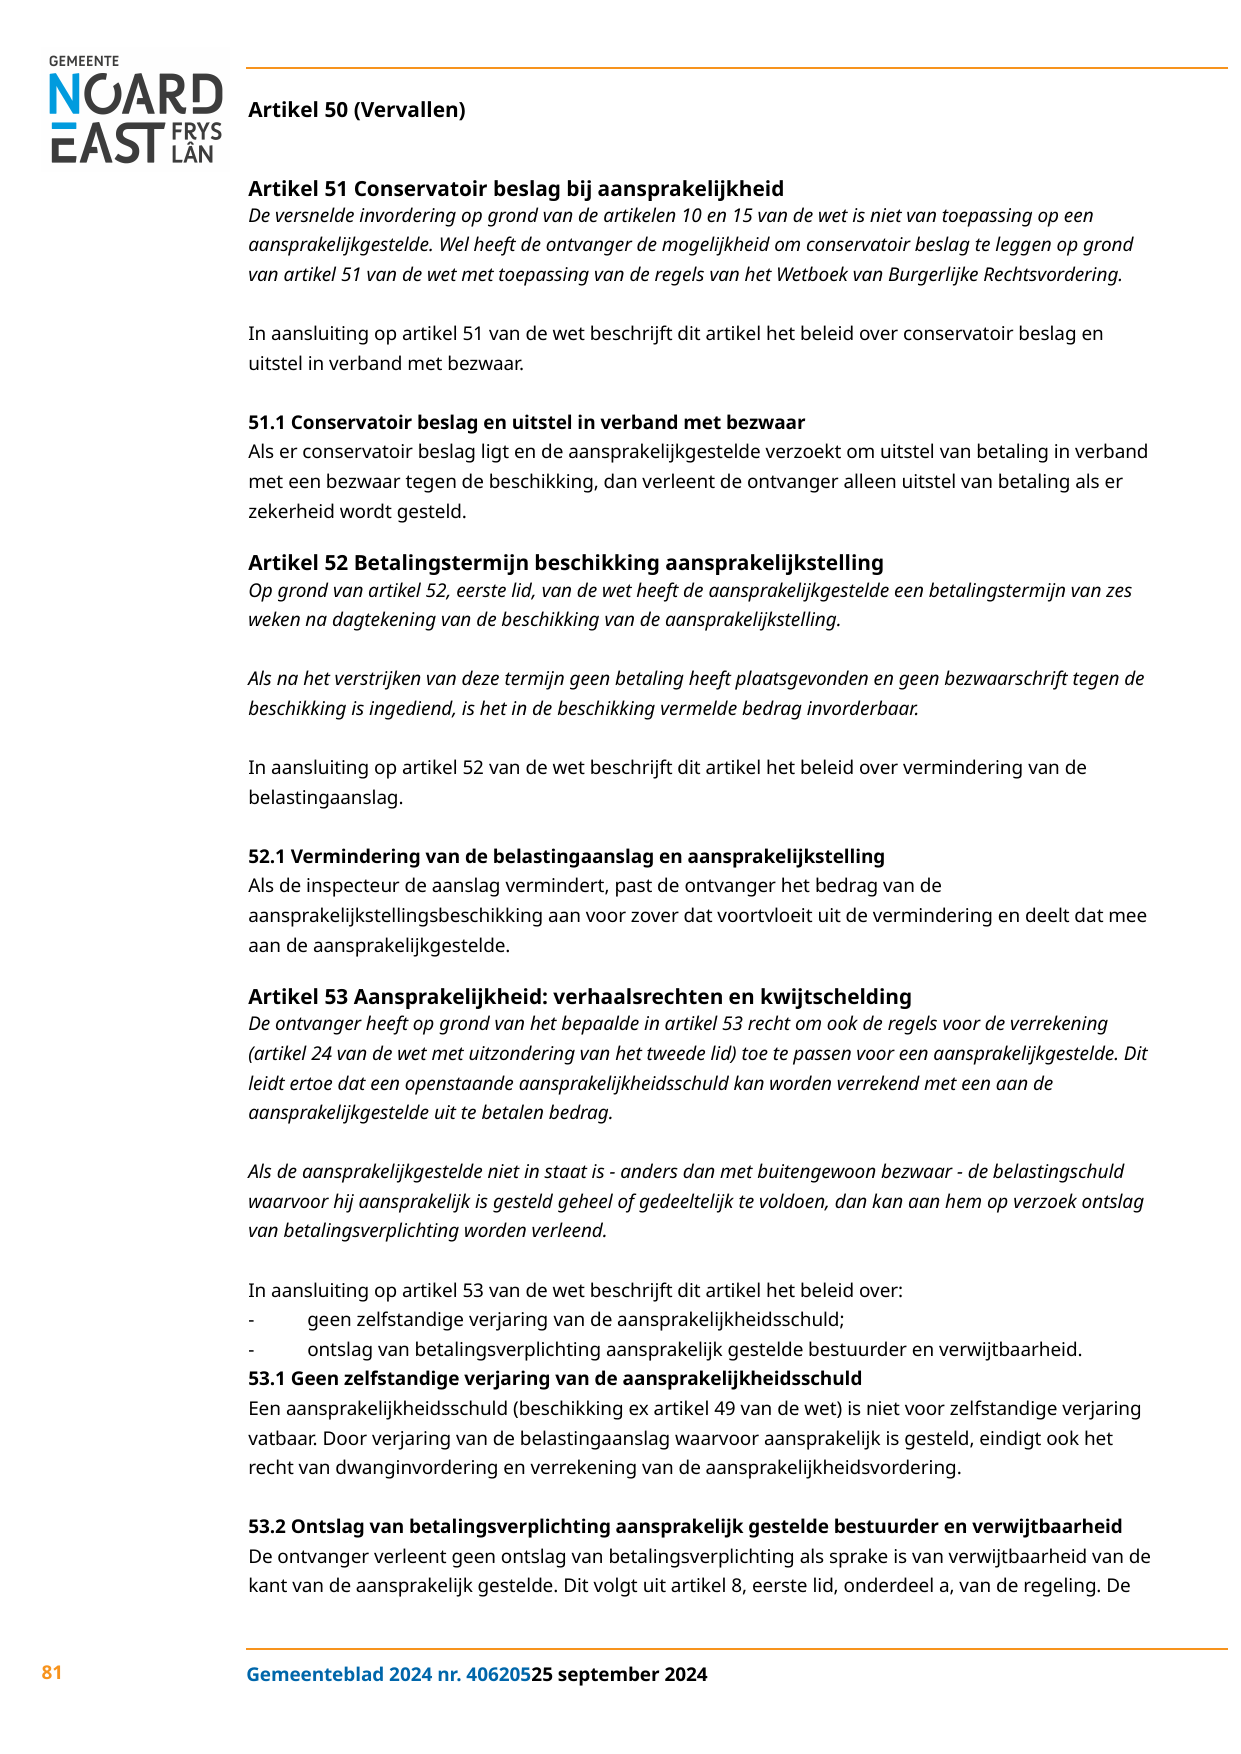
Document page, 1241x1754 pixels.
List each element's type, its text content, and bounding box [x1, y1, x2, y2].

list geen zelfstandige verjaring van de aansprakelijkheidsschuld; [248, 1306, 1152, 1332]
text 52.1 Vermindering van de belastingaanslag en aansprakelijkstelling [248, 843, 1152, 869]
text Als de aansprakelijkgestelde niet in staat is - anders dan met buitengewoon bezwaar - de belastingschuld waarvoor hij aansprakelijk is gesteld geheel of gedeeltelijk te voldoen, dan kan aan hem op verzoek ontslag van betalingsverplichting worden verleend. [248, 1158, 1152, 1243]
text Artikel 53 Aansprakelijkheid: verhaalsrechten en kwijtschelding [248, 982, 1152, 1011]
text 53.1 Geen zelfstandige verjaring van de aansprakelijkheidsschuld [248, 1366, 1152, 1391]
text Als na het verstrijken van deze termijn geen betaling heeft plaatsgevonden en geen bezwaarschrift tegen de beschikking is ingediend, is het in de beschikking vermelde bedrag invorderbaar. [248, 666, 1152, 721]
text Als de inspecteur de aanslag vermindert, past de ontvanger het bedrag van de aansprakelijkstellingsbeschikking aan voor zover dat voortvloeit uit de vermindering en deelt dat mee aan de aansprakelijkgestelde. [248, 873, 1152, 957]
picture [41, 47, 231, 172]
text 51.1 Conservatoir beslag en uitstel in verband met bezwaar [248, 409, 1152, 435]
text In aansluiting op artikel 52 van de wet beschrijft dit artikel het beleid over vermindering van de belastingaanslag. [248, 754, 1152, 809]
text Artikel 52 Betalingstermijn beschikking aansprakelijkstelling [248, 548, 1152, 577]
text Als er conservatoir beslag ligt en de aansprakelijkgestelde verzoekt om uitstel van betaling in verband met een bezwaar tegen de beschikking, dan verleent de ontvanger alleen uitstel van betaling als er zekerheid wordt gesteld. [248, 439, 1152, 524]
text 53.2 Ontslag van betalingsverplichting aansprakelijk gestelde bestuurder en verwijtbaarheid [248, 1513, 1152, 1539]
text De versnelde invordering op grond van de artikelen 10 en 15 van de wet is niet van toepassing op een aansprakelijkgestelde. Wel heeft de ontvanger de mogelijkheid om conservatoir beslag te leggen op grond van artikel 51 van de wet met toepassing van de regels van het Wetboek van Burgerlijke Rechtsvordering. [248, 202, 1152, 287]
text In aansluiting op artikel 51 van de wet beschrijft dit artikel het beleid over conservatoir beslag en uitstel in verband met bezwaar. [248, 320, 1152, 376]
text Op grond van artikel 52, eerste lid, van de wet heeft de aansprakelijkgestelde een betalingstermijn van zes weken na dagtekening van de beschikking van de aansprakelijkstelling. [248, 577, 1152, 632]
text In aansluiting op artikel 53 van de wet beschrijft dit artikel het beleid over: [248, 1277, 1152, 1303]
text De ontvanger verleent geen ontslag van betalingsverplichting als sprake is van verwijtbaarheid van de kant van de aansprakelijk gestelde. Dit volgt uit artikel 8, eerste lid, onderdeel a, van de regeling. De [248, 1543, 1152, 1598]
list ontslag van betalingsverplichting aansprakelijk gestelde bestuurder en verwijtbaarheid. [248, 1336, 1152, 1362]
text Artikel 51 Conservatoir beslag bij aansprakelijkheid [248, 174, 1152, 202]
text Een aansprakelijkheidsschuld (beschikking ex artikel 49 van de wet) is niet voor zelfstandige verjaring vatbaar. Door verjaring van de belastingaanslag waarvoor aansprakelijk is gesteld, eindigt ook het recht van dwanginvordering en verrekening van de aansprakelijkheidsvordering. [248, 1395, 1152, 1480]
text Artikel 50 (Vervallen) [248, 95, 1152, 123]
text De ontvanger heeft op grond van het bepaalde in artikel 53 recht om ook de regels voor de verrekening (artikel 24 van de wet met uitzondering van het tweede lid) toe te passen voor een aansprakelijkgestelde. Dit leidt ertoe dat een openstaande aansprakelijkheidsschuld kan worden verrekend met een aan de aansprakelijkgestelde uit te betalen bedrag. [248, 1011, 1152, 1125]
